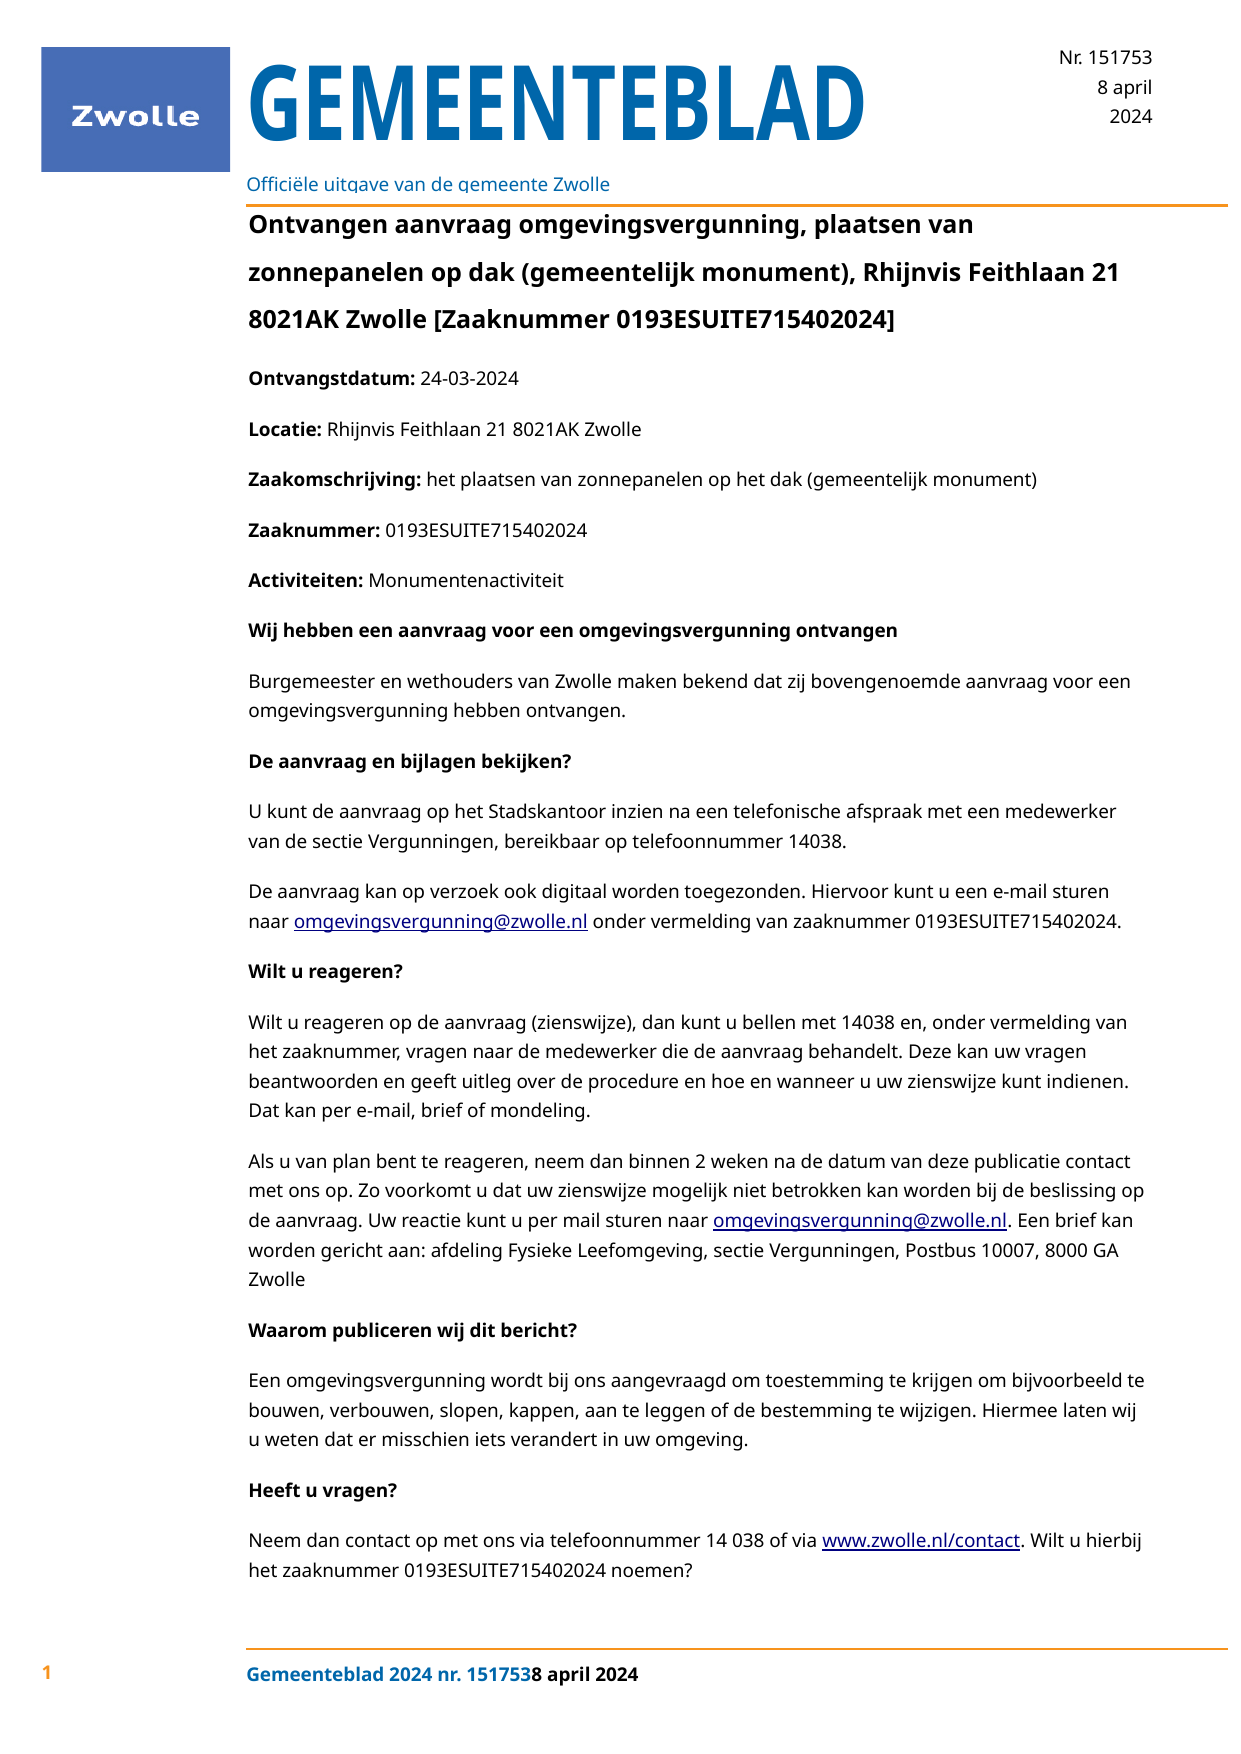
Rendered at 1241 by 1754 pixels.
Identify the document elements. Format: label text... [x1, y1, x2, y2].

text Wij hebben een aanvraag voor een omgevingsvergunning ontvangen [248, 618, 1152, 643]
text Burgemeester en wethouders van Zwolle maken bekend dat zij bovengenoemde aanvraag voor een omgevingsvergunning hebben ontvangen. [248, 668, 1152, 723]
text Zaaknummer: 0193ESUITE715402024 [248, 517, 1152, 542]
text Locatie: Rhijnvis Feithlaan 21 8021AK Zwolle [248, 416, 1152, 442]
picture [41, 47, 231, 172]
text Activiteiten: Monumentenactiviteit [248, 567, 1152, 593]
text De aanvraag en bijlagen bekijken? [248, 748, 1152, 774]
text Waarom publiceren wij dit bericht? [248, 1317, 1152, 1342]
text Een omgevingsvergunning wordt bij ons aangevraagd om toestemming te krijgen om bijvoorbeeld te bouwen, verbouwen, slopen, kappen, aan te leggen of de bestemming te wijzigen. Hiermee laten wij u weten dat er misschien iets verandert in uw omgeving. [248, 1367, 1152, 1452]
text Als u van plan bent te reageren, neem dan binnen 2 weken na de datum van deze publicatie contact met ons op. Zo voorkomt u dat uw zienswijze mogelijk niet betrokken kan worden bij de beslissing op de aanvraag. Uw reactie kunt u per mail sturen naar omgevingsvergunning@zwolle.nl. Een brief kan worden gericht aan: afdeling Fysieke Leefomgeving, sectie Vergunningen, Postbus 10007, 8000 GA Zwolle [248, 1148, 1152, 1292]
text Zaakomschrijving: het plaatsen van zonnepanelen op het dak (gemeentelijk monument) [248, 466, 1152, 492]
text Ontvangen aanvraag omgevingsvergunning, plaatsen van zonnepanelen op dak (gemeentelijk monument), Rhijnvis Feithlaan 21 8021AK Zwolle [Zaaknummer 0193ESUITE715402024] [248, 207, 1152, 336]
text Heeft u vragen? [248, 1477, 1152, 1502]
text Ontvangstdatum: 24-03-2024 [248, 366, 1152, 391]
text De aanvraag kan op verzoek ook digitaal worden toegezonden. Hiervoor kunt u een e-mail sturen naar omgevingsvergunning@zwolle.nl onder vermelding van zaaknummer 0193ESUITE715402024. [248, 878, 1152, 934]
text Wilt u reageren op de aanvraag (zienswijze), dan kunt u bellen met 14038 en, onder vermelding van het zaaknummer, vragen naar de medewerker die de aanvraag behandelt. Deze kan uw vragen beantwoorden en geeft uitleg over de procedure en hoe en wanneer u uw zienswijze kunt indienen. Dat kan per e-mail, brief of mondeling. [248, 1009, 1152, 1123]
text Wilt u reageren? [248, 958, 1152, 984]
text Neem dan contact op met ons via telefoonnummer 14 038 of via www.zwolle.nl/contact. Wilt u hierbij het zaaknummer 0193ESUITE715402024 noemen? [248, 1527, 1152, 1582]
text U kunt de aanvraag op het Stadskantoor inzien na een telefonische afspraak met een medewerker van de sectie Vergunningen, bereikbaar op telefoonnummer 14038. [248, 798, 1152, 854]
